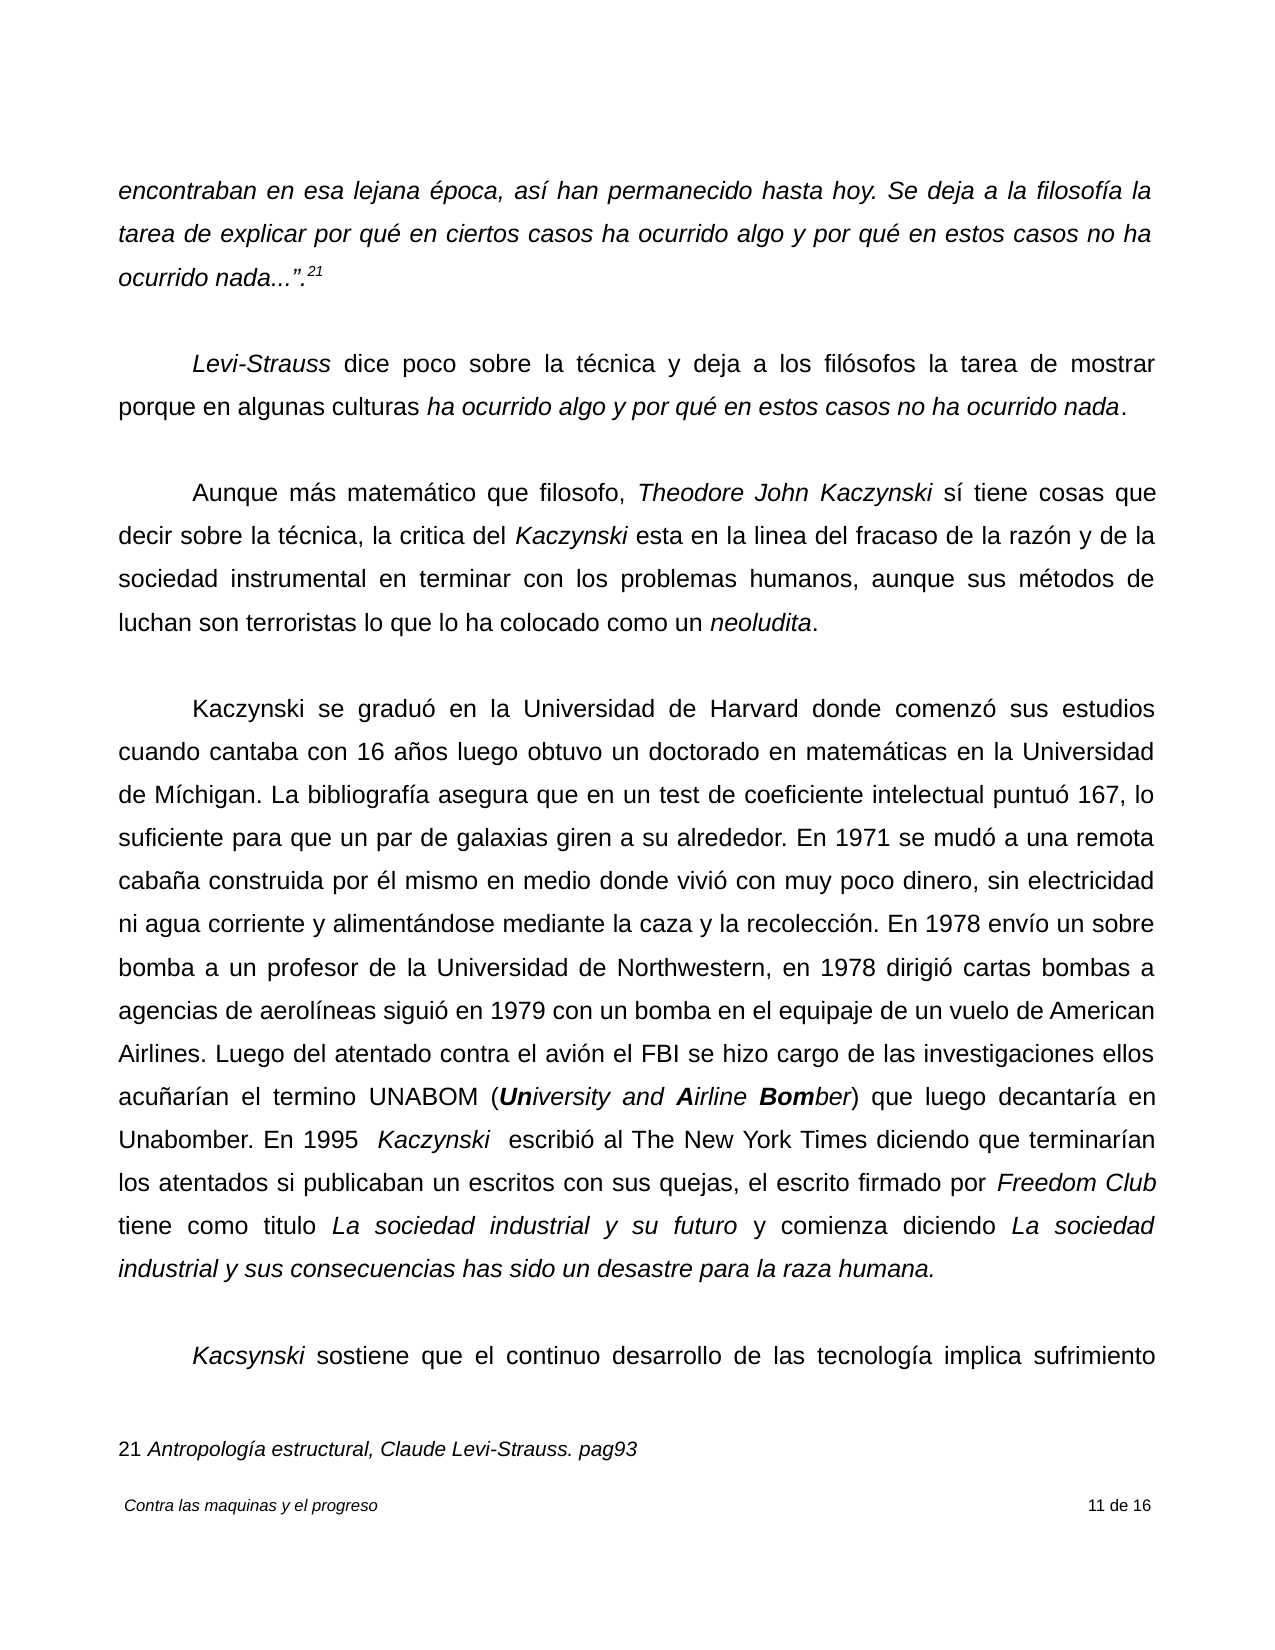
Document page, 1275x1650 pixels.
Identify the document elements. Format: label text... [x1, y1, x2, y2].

text Antropología estructural, Claude Levi-Strauss. pag93 [118, 1437, 1157, 1461]
text Levi-Strauss dice poco sobre la técnica y deja a los filósofos la tarea de mostrar porque en algunas culturas ha ocurrido algo y por qué en estos casos no ha ocurrido nada. [118, 349, 1157, 421]
text Kaczynski se graduó en la Universidad de Harvard donde comenzó sus estudios cuando cantaba con 16 años luego obtuvo un doctorado en matemáticas en la Universidad de Míchigan. La bibliografía asegura que en un test de coeficiente intelectual puntuó 167, lo suficiente para que un par de galaxias giren a su alrededor. En 1971 se mudó a una remota cabaña construida por él mismo en medio donde vivió con muy poco dinero, sin electricidad ni agua corriente y alimentándose mediante la caza y la recolección. En 1978 envío un sobre bomba a un profesor de la Universidad de Northwestern, en 1978 dirigió cartas bombas a agencias de aerolíneas siguió en 1979 con un bomba en el equipaje de un vuelo de American Airlines. Luego del atentado contra el avión el FBI se hizo cargo de las investigaciones ellos acuñarían el termino UNABOM (University and Airline Bomber) que luego decantaría en Unabomber. En 1995 Kaczynski escribió al The New York Times diciendo que terminarían los atentados si publicaban un escritos con sus quejas, el escrito firmado por Freedom Club tiene como titulo La sociedad industrial y su futuro y comienza diciendo La sociedad industrial y sus consecuencias has sido un desastre para la raza humana. [118, 694, 1157, 1283]
text Aunque más matemático que filosofo, Theodore John Kaczynski sí tiene cosas que decir sobre la técnica, la critica del Kaczynski esta en la linea del fracaso de la razón y de la sociedad instrumental en terminar con los problemas humanos, aunque sus métodos de luchan son terroristas lo que lo ha colocado como un neoludita. [118, 478, 1157, 636]
text Kacsynski sostiene que el continuo desarrollo de las tecnología implica sufrimiento [118, 1341, 1157, 1369]
text encontraban en esa lejana época, así han permanecido hasta hoy. Se deja a la filosofía la tarea de explicar por qué en ciertos casos ha ocurrido algo y por qué en estos casos no ha ocurrido nada...”. [118, 176, 1157, 291]
